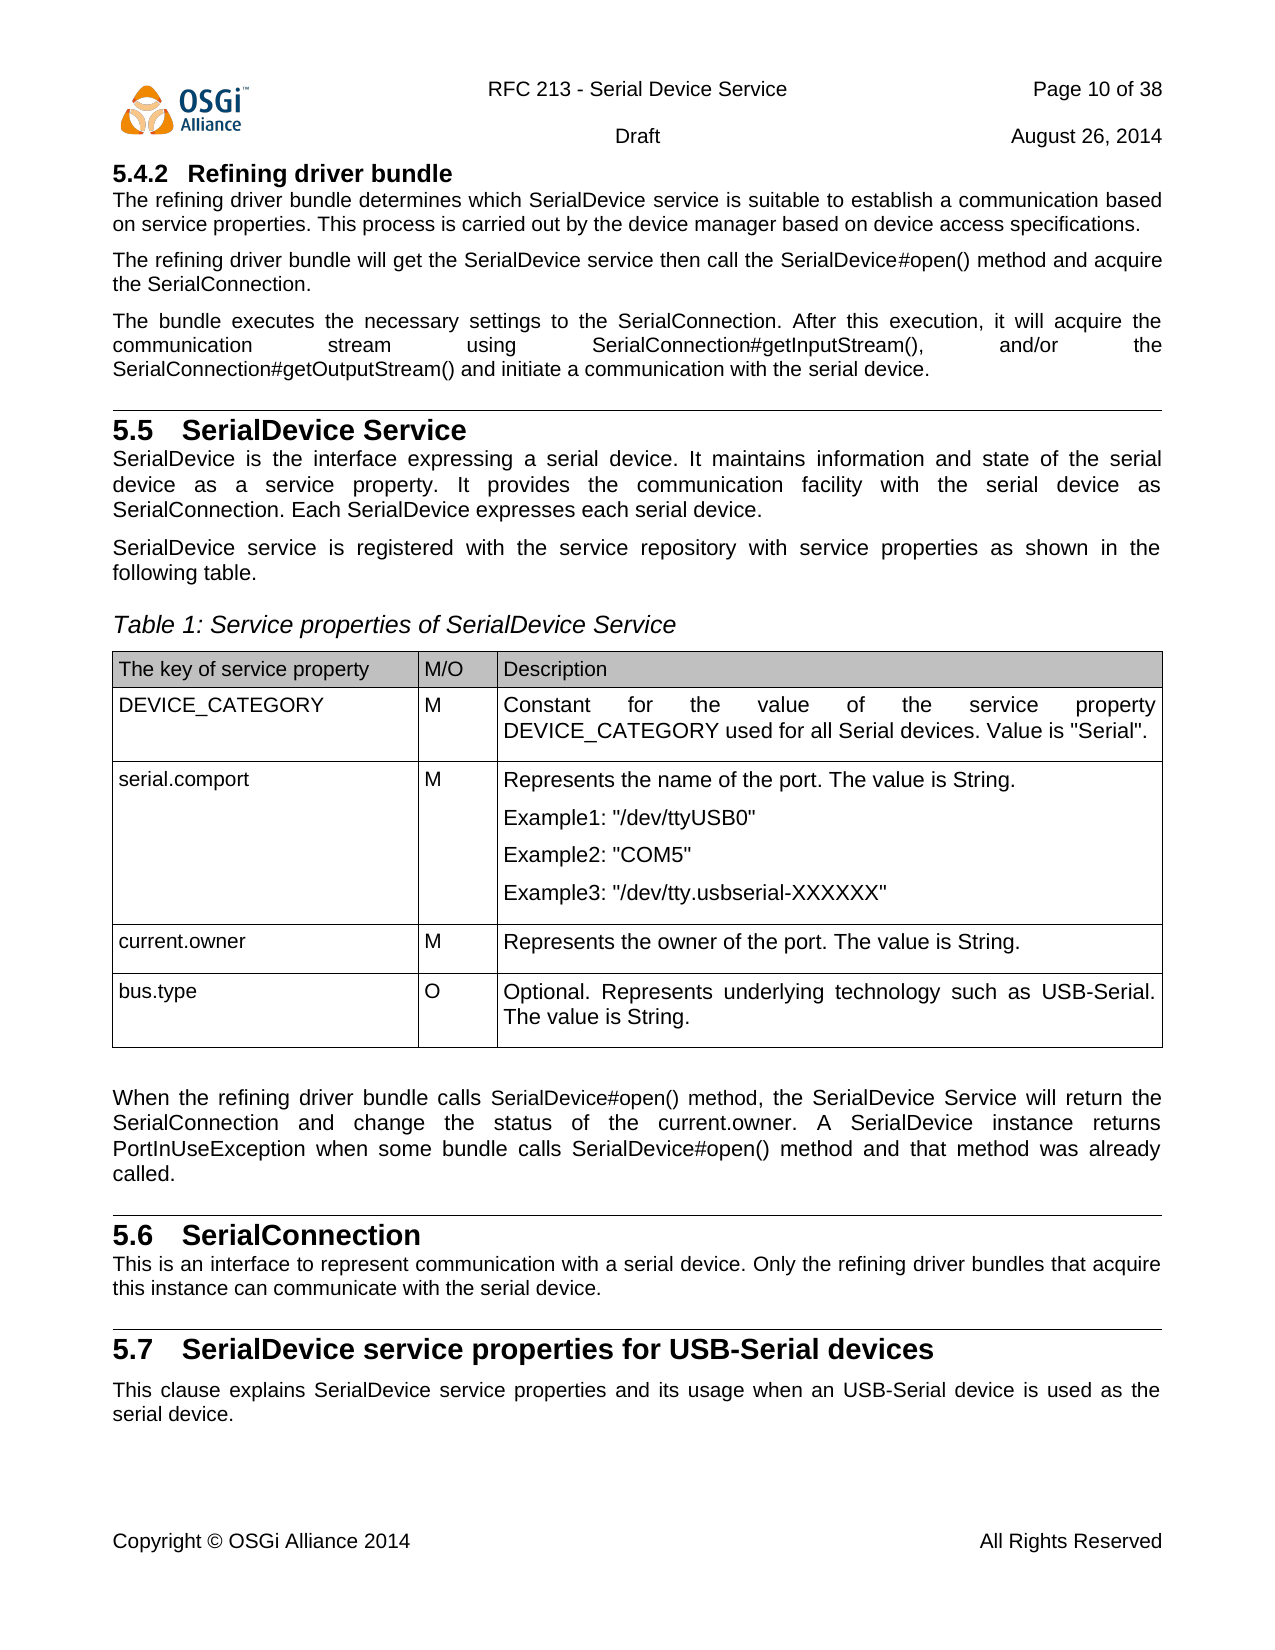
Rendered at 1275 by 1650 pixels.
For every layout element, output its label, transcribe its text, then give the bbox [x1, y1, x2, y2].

table_cell Represents the name of the port. The value is String. Example1: "/dev/ttyUSB0" Example2: "COM5" Example3: "/dev/tty.usbserial-XXXXXX" [498, 762, 1162, 923]
table_cell M [419, 688, 497, 761]
table_header The key of service property [113, 652, 418, 687]
table_cell current.owner [113, 925, 418, 973]
subtitle SerialDevice service properties for USB-Serial devices [112, 1330, 1162, 1365]
text The refining driver bundle will get the SerialDevice service then call the SerialDevice#open() method and acquire the SerialConnection. [112, 248, 1162, 296]
text This clause explains SerialDevice service properties and its usage when an USB-Serial device is used as the serial device. [112, 1378, 1162, 1426]
text When the refining driver bundle calls SerialDevice#open() method, the SerialDevice Service will return the SerialConnection and change the status of the current.owner. A SerialDevice instance returns PortInUseException when some bundle calls SerialDevice#open() method and that method was already called. [112, 1085, 1162, 1186]
table_cell bus.type [113, 974, 418, 1047]
text The refining driver bundle determines which SerialDevice service is suitable to establish a communication based on service properties. This process is carried out by the device manager based on device access specifications. [112, 188, 1162, 236]
table_cell Represents the owner of the port. The value is String. [498, 925, 1162, 973]
subtitle Refining driver bundle [112, 159, 1162, 188]
text The bundle executes the necessary settings to the SerialConnection. After this execution, it will acquire the communication stream using SerialConnection#getInputStream(), and/or the SerialConnection#getOutputStream() and initiate a communication with the serial device. [112, 308, 1162, 380]
text SerialDevice is the interface expressing a serial device. It maintains information and state of the serial device as a service property. It provides the communication facility with the serial device as SerialConnection. Each SerialDevice expresses each serial device. [112, 446, 1162, 522]
table_header Description [498, 652, 1162, 687]
subtitle SerialConnection [112, 1216, 1162, 1252]
table_cell Optional. Represents underlying technology such as USB-Serial. The value is String. [498, 974, 1162, 1047]
table_cell M [419, 925, 497, 973]
table_header M/O [419, 652, 497, 687]
table_cell serial.comport [113, 762, 418, 923]
text This is an interface to represent communication with a serial device. Only the refining driver bundles that acquire this instance can communicate with the serial device. [112, 1252, 1162, 1299]
picture [113, 78, 257, 142]
table_cell DEVICE_CATEGORY [113, 688, 418, 761]
table_cell O [419, 974, 497, 1047]
table_cell M [419, 762, 497, 923]
text SerialDevice service is registered with the service repository with service properties as shown in the following table. [112, 534, 1162, 585]
subtitle SerialDevice Service [112, 411, 1162, 446]
text Table 1: Service properties of SerialDevice Service [112, 610, 1162, 638]
table_cell Constant for the value of the service property DEVICE_CATEGORY used for all Serial devices. Value is "Serial". [498, 688, 1162, 761]
